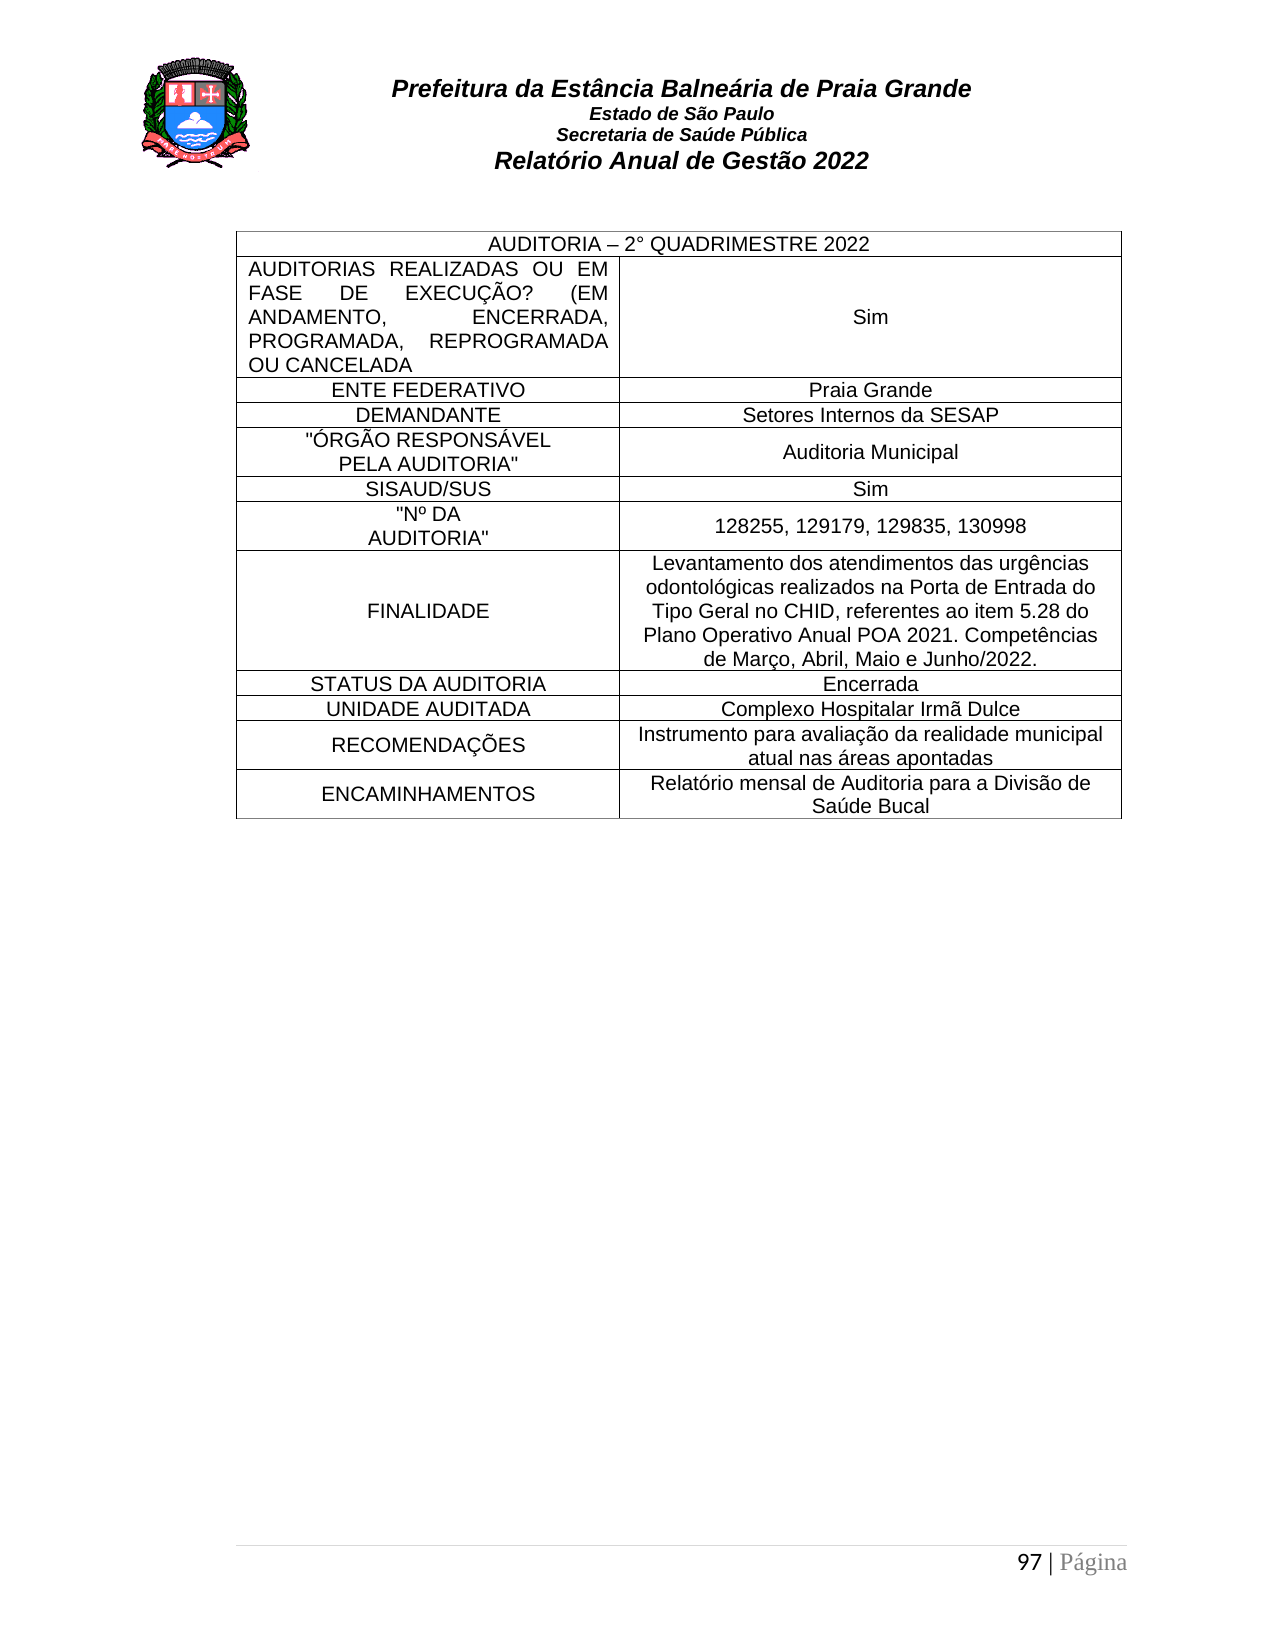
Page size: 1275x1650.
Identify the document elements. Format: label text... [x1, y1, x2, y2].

table_cell Praia Grande [620, 378, 1121, 402]
table_cell DEMANDANTE [237, 403, 619, 427]
table_cell FINALIDADE [237, 551, 619, 670]
table_cell "ÓRGÃO RESPONSÁVEL PELA AUDITORIA" [237, 428, 619, 476]
table_cell Sim [620, 257, 1121, 377]
table_header AUDITORIA – 2° QUADRIMESTRE 2022 [237, 232, 1121, 256]
table_cell Relatório mensal de Auditoria para a Divisão de Saúde Bucal [620, 770, 1121, 818]
table_cell ENTE FEDERATIVO [237, 378, 619, 402]
table_cell Setores Internos da SESAP [620, 403, 1121, 427]
table_cell Sim [620, 477, 1121, 501]
table_cell AUDITORIAS REALIZADAS OU EM FASE DE EXECUÇÃO? (EM ANDAMENTO, ENCERRADA, PROGRAMADA, REPROGRAMADA OU CANCELADA [237, 257, 619, 377]
table_cell "Nº DA AUDITORIA" [237, 502, 619, 549]
table_cell Complexo Hospitalar Irmã Dulce [620, 696, 1121, 720]
table_cell 128255, 129179, 129835, 130998 [620, 502, 1121, 549]
table_cell Auditoria Municipal [620, 428, 1121, 476]
table_cell Encerrada [620, 671, 1121, 695]
table_cell Levantamento dos atendimentos das urgências odontológicas realizados na Porta de Entrada do Tipo Geral no CHID, referentes ao item 5.28 do Plano Operativo Anual POA 2021. Competências de Março, Abril, Maio e Junho/2022. [620, 551, 1121, 670]
table_cell RECOMENDAÇÕES [237, 721, 619, 769]
table_cell STATUS DA AUDITORIA [237, 671, 619, 695]
table_cell Instrumento para avaliação da realidade municipal atual nas áreas apontadas [620, 721, 1121, 769]
table_cell SISAUD/SUS [237, 477, 619, 501]
picture [132, 55, 259, 172]
table_cell UNIDADE AUDITADA [237, 696, 619, 720]
table_cell ENCAMINHAMENTOS [237, 770, 619, 818]
